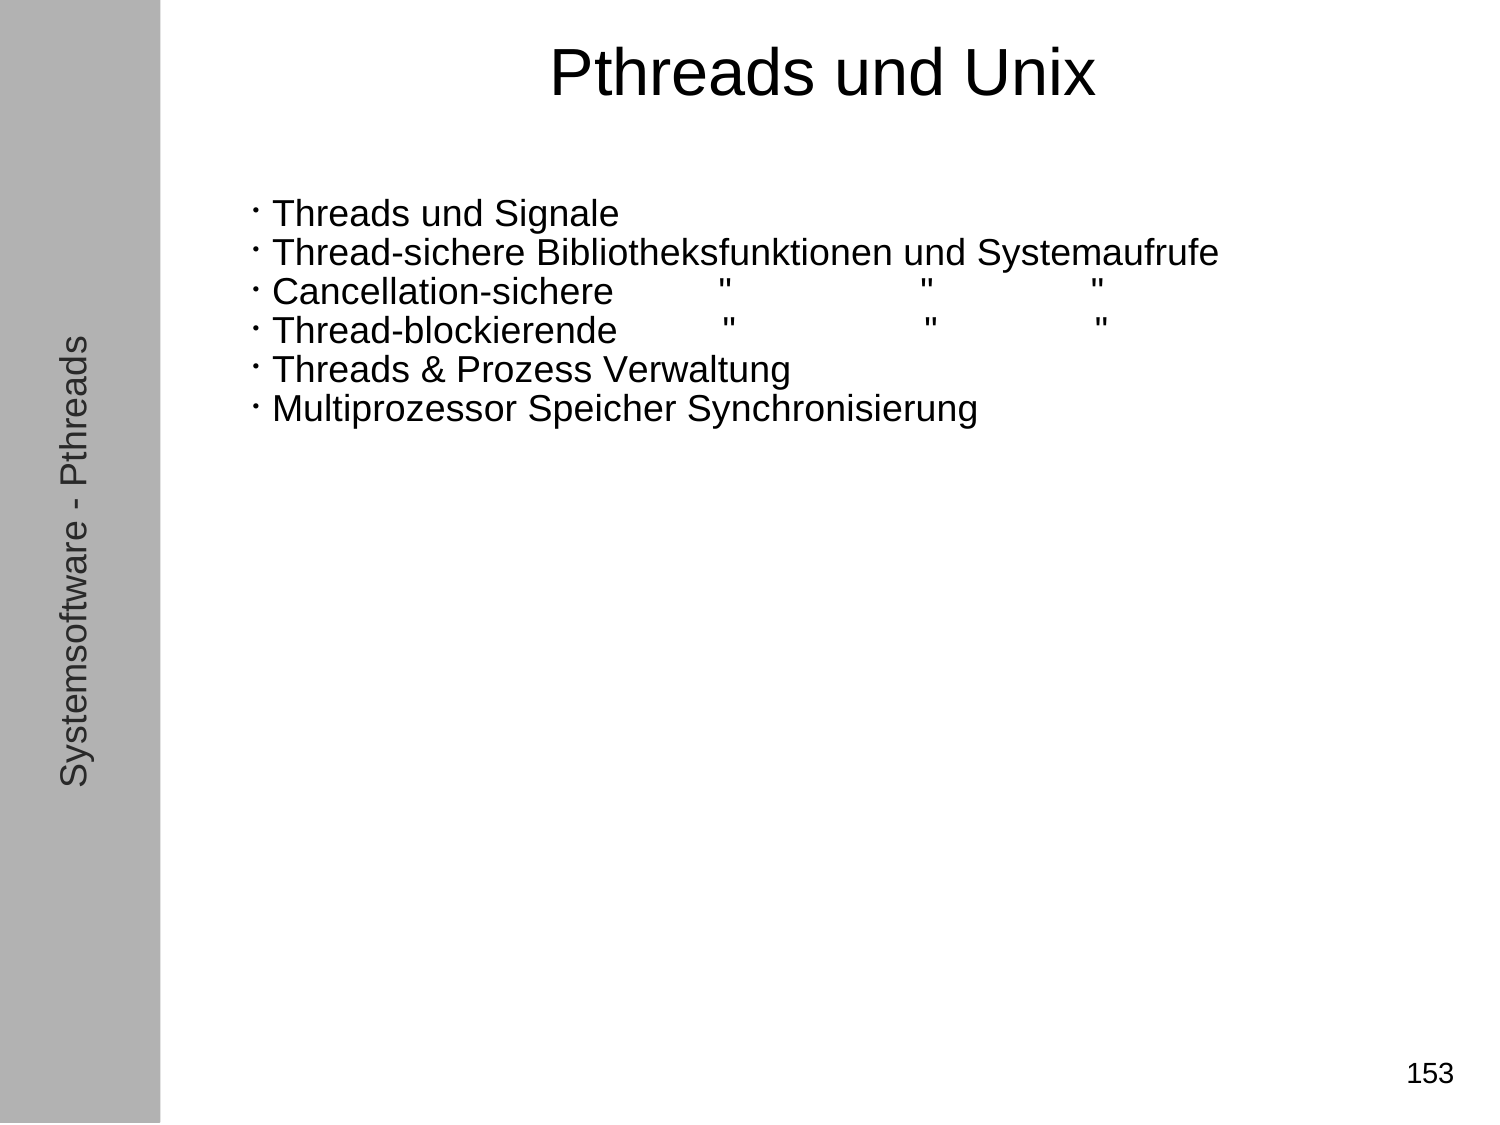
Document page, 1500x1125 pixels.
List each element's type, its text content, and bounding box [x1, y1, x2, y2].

text_box Threads und Signale Thread-sichere Bibliotheksfunktionen und Systemaufrufe Cancellation-sichere " " " Thread-blockierende " " " Threads & Prozess Verwaltung Multiprozessor Speicher Synchronisierung [237, 187, 1448, 1091]
text_box Systemsoftware - Pthreads [47, 1, 121, 1124]
text_box Pthreads und Unix [501, 27, 1146, 123]
text_box [0, 0, 160, 1123]
text_box [1406, 1057, 1500, 1106]
